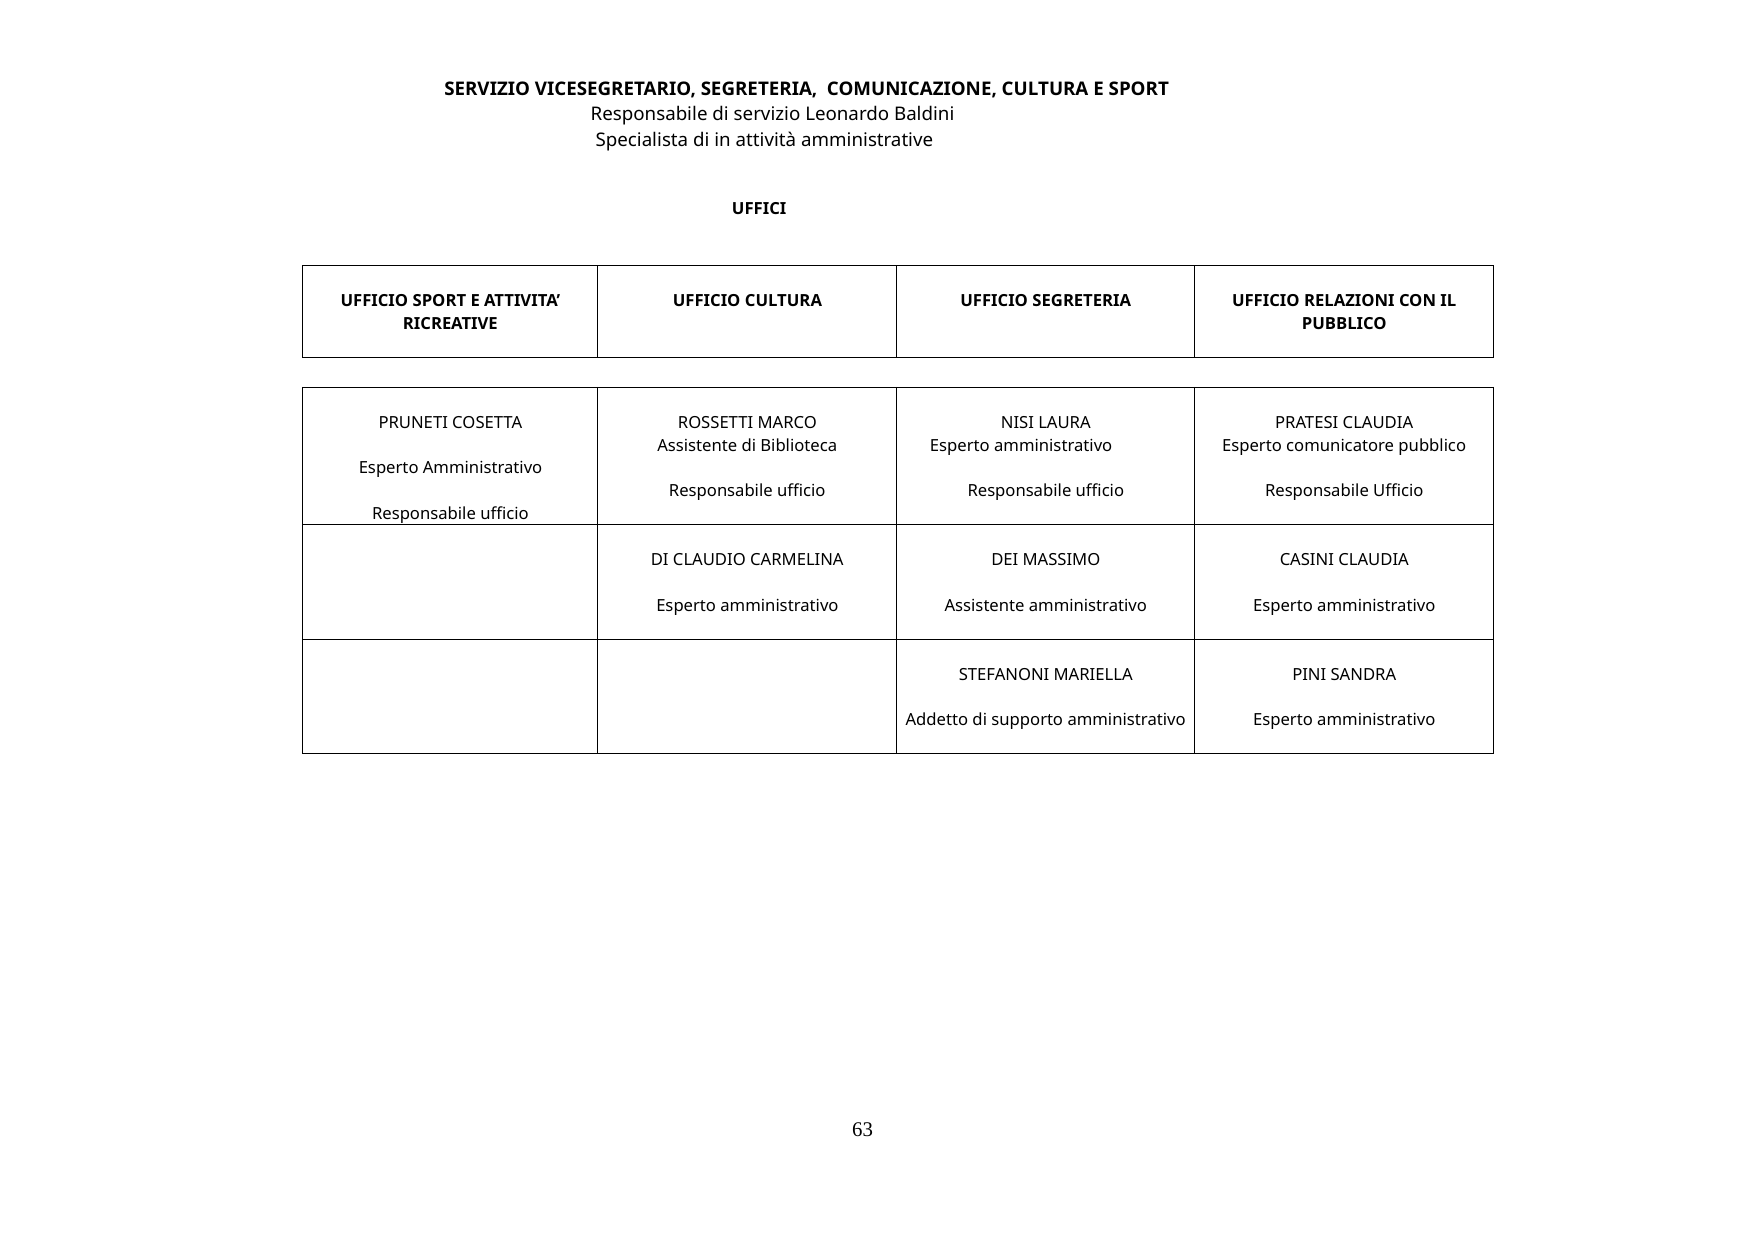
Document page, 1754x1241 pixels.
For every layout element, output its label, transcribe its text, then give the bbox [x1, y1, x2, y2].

table_header PRATESI CLAUDIA Esperto comunicatore pubblico Responsabile Ufficio [1195, 388, 1493, 524]
table_cell [295, 754, 1742, 777]
table_header PRUNETI COSETTA Esperto Amministrativo Responsabile ufficio [303, 388, 597, 524]
table_cell PINI SANDRA Esperto amministrativo [1195, 640, 1493, 753]
table_header ROSSETTI MARCO Assistente di Biblioteca Responsabile ufficio [598, 388, 896, 524]
table_header UFFICIO SEGRETERIA [897, 266, 1194, 357]
table_cell [303, 525, 597, 639]
table_cell CASINI CLAUDIA Esperto amministrativo [1195, 525, 1493, 639]
table_cell SERVIZIO VICESEGRETARIO, SEGRETERIA, COMUNICAZIONE, CULTURA E SPORT Responsabile di servizio Leonardo Baldini Specialista di in attività amministrative UFFICI [295, 75, 1742, 754]
table_cell DEI MASSIMO Assistente amministrativo [897, 525, 1194, 639]
table_header NISI LAURA Esperto amministrativo Responsabile ufficio [897, 388, 1194, 524]
table_header UFFICIO SPORT E ATTIVITA’ RICREATIVE [303, 266, 597, 357]
table_cell DI CLAUDIO CARMELINA Esperto amministrativo [598, 525, 896, 639]
table_cell STEFANONI MARIELLA Addetto di supporto amministrativo [897, 640, 1194, 753]
table_header UFFICIO CULTURA [598, 266, 896, 357]
table_cell [598, 640, 896, 753]
table_cell [295, 777, 1742, 800]
table_header UFFICIO RELAZIONI CON IL PUBBLICO [1195, 266, 1493, 357]
table_cell [303, 640, 597, 753]
